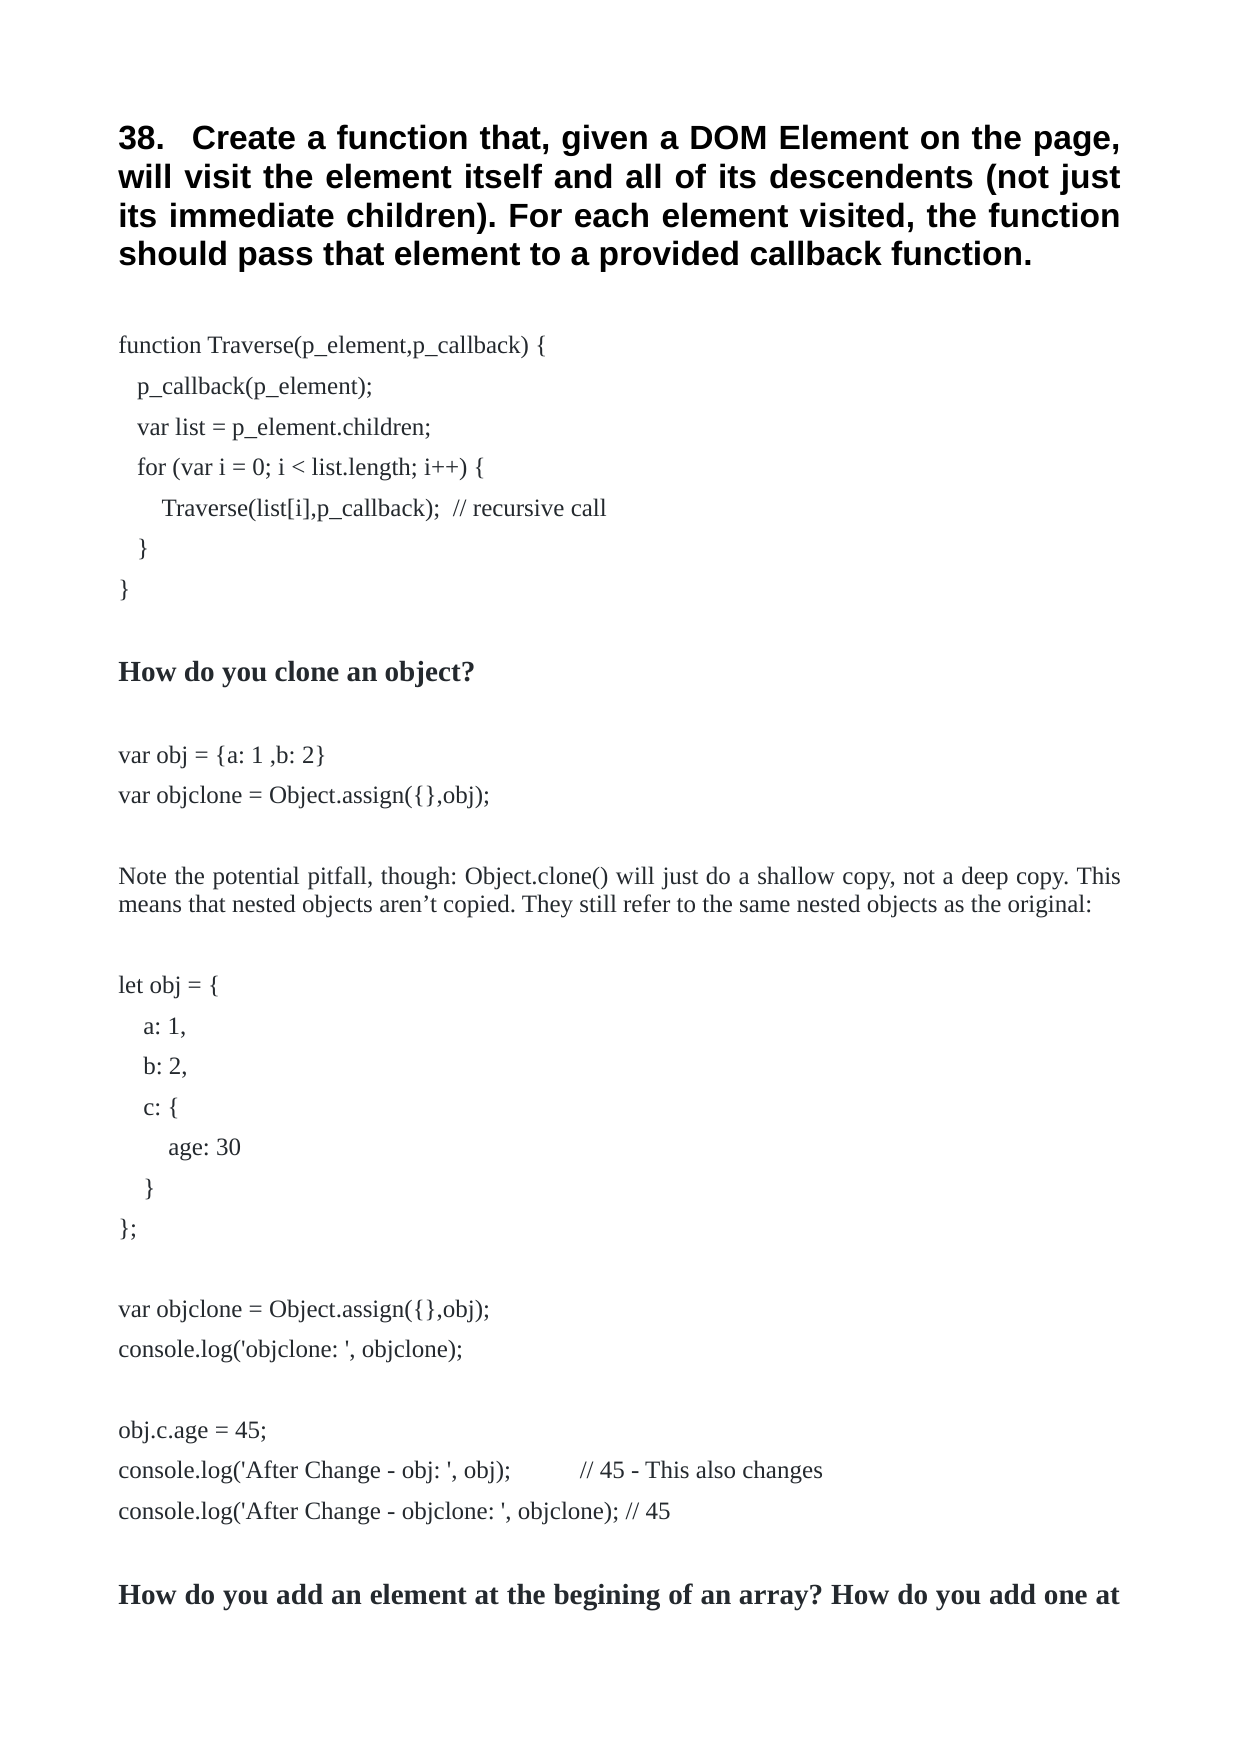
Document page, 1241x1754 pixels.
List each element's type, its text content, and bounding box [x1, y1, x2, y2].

text console.log('objclone: ', objclone); [118, 1334, 1122, 1363]
text age: 30 [118, 1132, 1122, 1161]
text Note the potential pitfall, though: Object.clone() will just do a shallow copy, not a deep copy. This means that nested objects aren’t copied. They still refer to the same nested objects as the original: [118, 861, 1122, 918]
text } [118, 533, 1122, 562]
text var objclone = Object.assign({},obj); [118, 780, 1122, 809]
text var objclone = Object.assign({},obj); [118, 1294, 1122, 1323]
text How do you add an element at the begining of an array? How do you add one at [118, 1577, 1122, 1610]
subtitle Create a function that, given a DOM Element on the page, will visit the element itself and all of its descendents (not just its immediate children). For each element visited, the function should pass that element to a provided callback function. [118, 118, 1122, 273]
text } [118, 1173, 1122, 1202]
text b: 2, [118, 1051, 1122, 1080]
text console.log('After Change - obj: ', obj); // 45 - This also changes [118, 1456, 1122, 1484]
text }; [118, 1213, 1122, 1242]
text } [118, 574, 1122, 602]
text p_callback(p_element); [118, 371, 1122, 400]
text obj.c.age = 45; [118, 1415, 1122, 1444]
text console.log('After Change - objclone: ', objclone); // 45 [118, 1496, 1122, 1525]
text let obj = { [118, 970, 1122, 999]
text Traverse(list[i],p_callback); // recursive call [118, 493, 1122, 521]
text How do you clone an object? [118, 654, 1122, 688]
text a: 1, [118, 1011, 1122, 1039]
text for (var i = 0; i < list.length; i++) { [118, 452, 1122, 481]
text var list = p_element.children; [118, 412, 1122, 440]
text var obj = {a: 1 ,b: 2} [118, 740, 1122, 768]
text function Traverse(p_element,p_callback) { [118, 331, 1122, 359]
text c: { [118, 1092, 1122, 1121]
